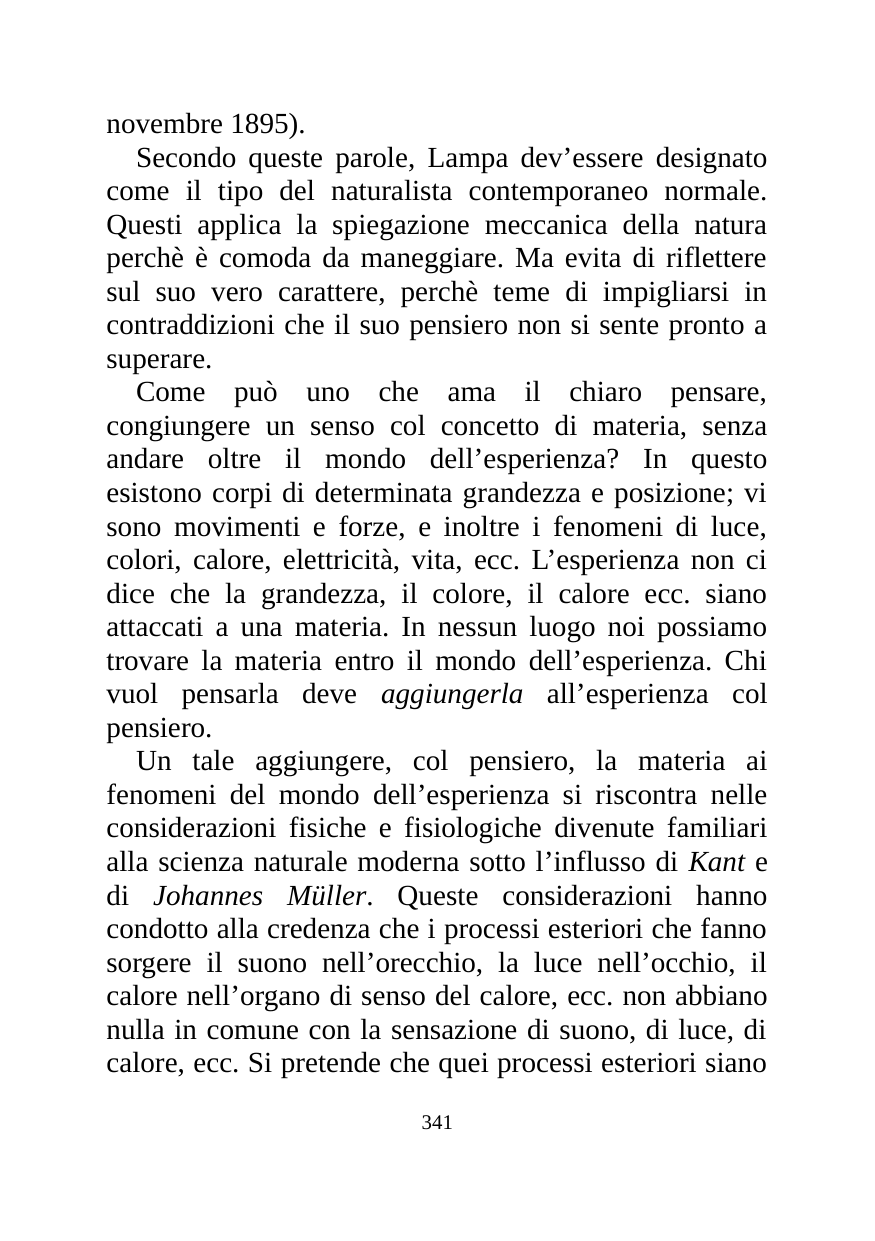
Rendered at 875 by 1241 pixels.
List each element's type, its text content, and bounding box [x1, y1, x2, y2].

text novembre 1895). [106, 106, 768, 140]
text Un tale aggiungere, col pensiero, la materia ai fenomeni del mondo dell’esperienza si riscontra nelle considerazioni fisiche e fisiologiche divenute familiari alla scienza naturale moderna sotto l’influsso di Kant e di Johannes Müller. Queste considerazioni hanno condotto alla credenza che i processi esteriori che fanno sorgere il suono nell’orecchio, la luce nell’occhio, il calore nell’organo di senso del calore, ecc. non abbiano nulla in comune con la sensazione di suono, di luce, di calore, ecc. Si pretende che quei processi esteriori siano [106, 743, 768, 1079]
text Secondo queste parole, Lampa dev’essere designato come il tipo del naturalista contemporaneo normale. Questi applica la spiegazione meccanica della natura perchè è comoda da maneggiare. Ma evita di riflettere sul suo vero carattere, perchè teme di impigliarsi in contraddizioni che il suo pensiero non si sente pronto a superare. [106, 140, 768, 374]
text Come può uno che ama il chiaro pensare, congiungere un senso col concetto di materia, senza andare oltre il mondo dell’esperienza? In questo esistono corpi di determinata grandezza e posizione; vi sono movimenti e forze, e inoltre i fenomeni di luce, colori, calore, elettricità, vita, ecc. L’esperienza non ci dice che la grandezza, il colore, il calore ecc. siano attaccati a una materia. In nessun luogo noi possiamo trovare la materia entro il mondo dell’esperienza. Chi vuol pensarla deve aggiungerla all’esperienza col pensiero. [106, 374, 768, 743]
